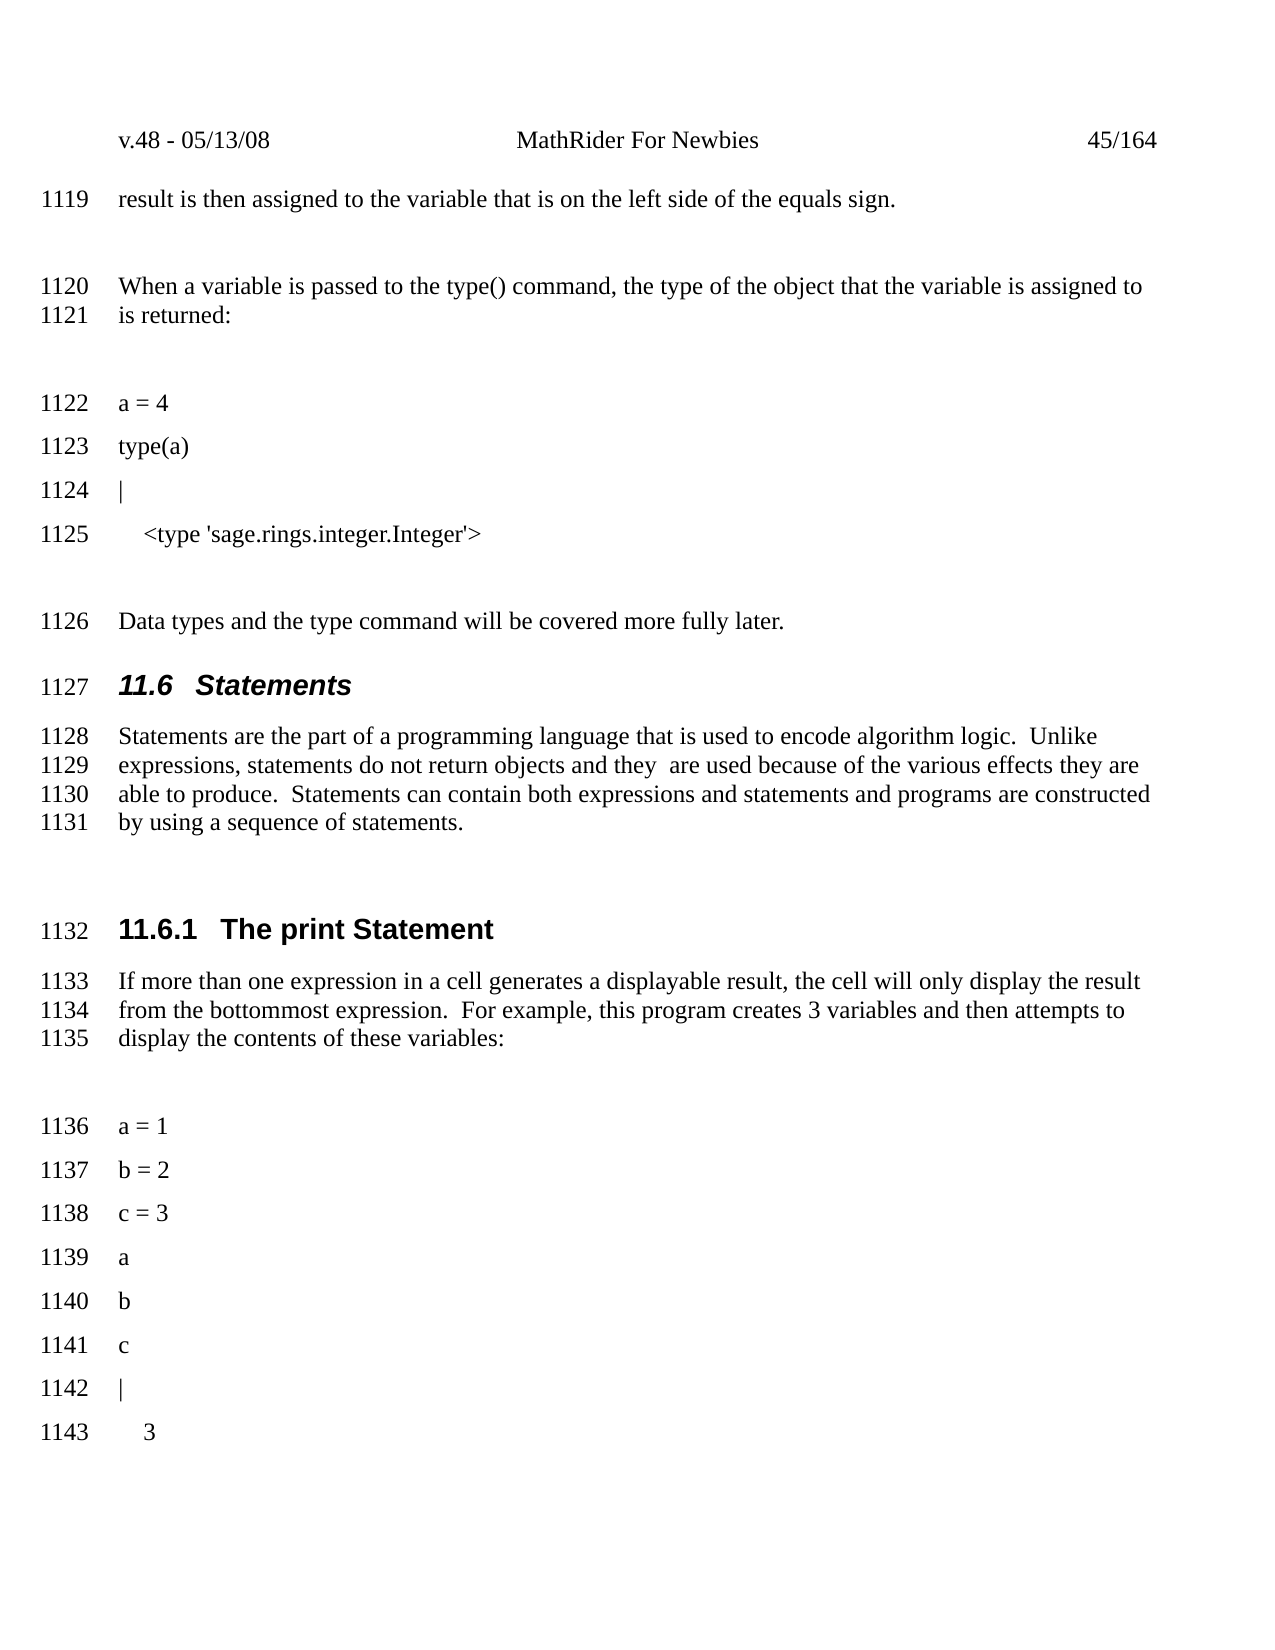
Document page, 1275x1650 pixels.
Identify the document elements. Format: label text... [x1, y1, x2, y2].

text b = 2 [118, 1155, 1157, 1183]
subtitle The print Statement [118, 912, 1157, 946]
text | [118, 475, 1157, 504]
text a [118, 1242, 1157, 1271]
subtitle Statements [118, 668, 1157, 701]
text c = 3 [118, 1198, 1157, 1227]
text If more than one expression in a cell generates a displayable result, the cell will only display the result from the bottommost expression. For example, this program creates 3 variables and then attempts to display the contents of these variables: [118, 966, 1157, 1052]
text <type 'sage.rings.integer.Integer'> [118, 519, 1157, 548]
text When a variable is passed to the type() command, the type of the object that the variable is assigned to is returned: [118, 271, 1157, 329]
text a = 1 [118, 1111, 1157, 1140]
text b [118, 1286, 1157, 1315]
text result is then assigned to the variable that is on the left side of the equals sign. [118, 184, 1157, 213]
text Statements are the part of a programming language that is used to encode algorithm logic. Unlike expressions, statements do not return objects and they are used because of the various effects they are able to produce. Statements can contain both expressions and statements and programs are constructed by using a sequence of statements. [118, 721, 1157, 836]
text c [118, 1330, 1157, 1358]
text 3 [118, 1417, 1157, 1446]
text type(a) [118, 431, 1157, 460]
text Data types and the type command will be covered more fully later. [118, 606, 1157, 635]
text a = 4 [118, 388, 1157, 416]
text | [118, 1373, 1157, 1402]
